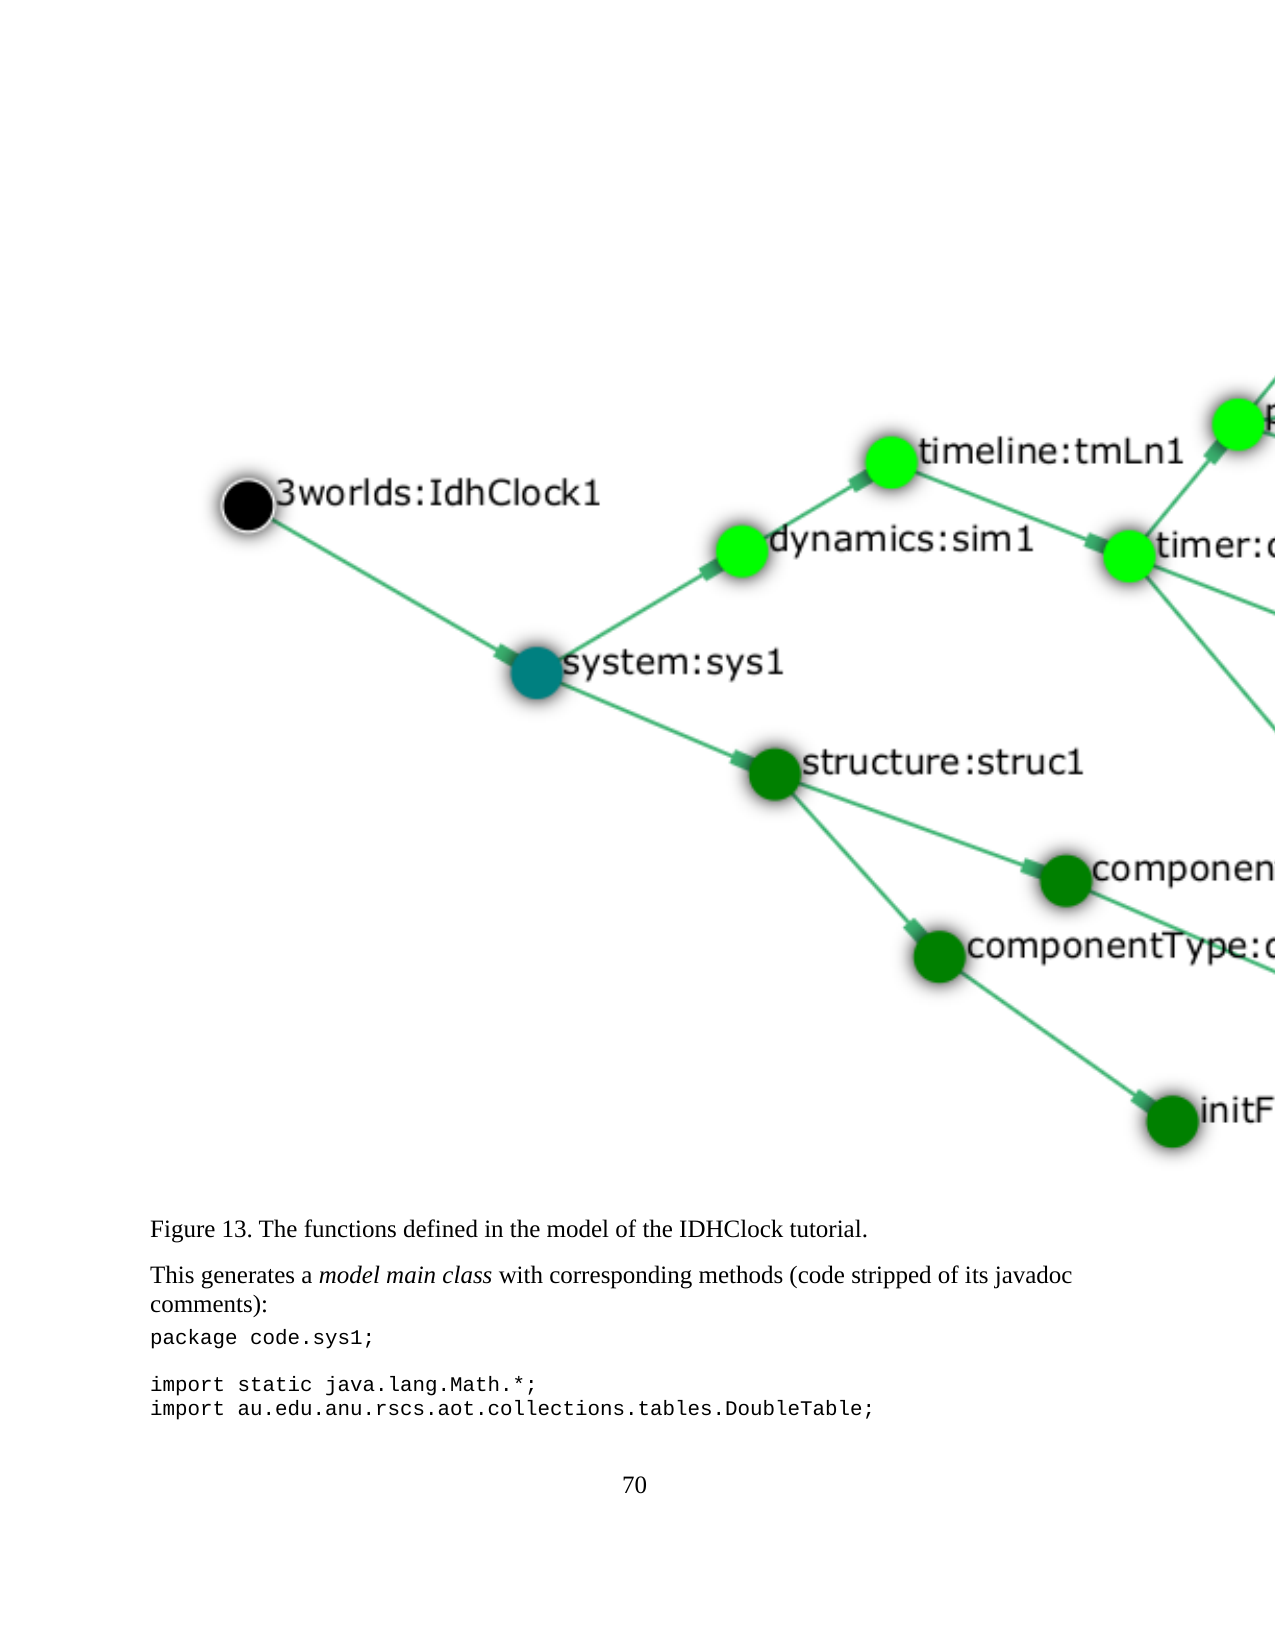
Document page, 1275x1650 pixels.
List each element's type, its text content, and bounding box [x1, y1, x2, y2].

text This generates a model main class with corresponding methods (code stripped of its javadoc comments): [150, 1260, 1125, 1318]
text import static java.lang.Math.*; [150, 1374, 1125, 1398]
text Figure 13. The functions defined in the model of the IDHClock tutorial. [150, 1214, 1125, 1242]
picture [150, 150, 1275, 1196]
text package code.sys1; [150, 1327, 1125, 1351]
text import au.edu.anu.rscs.aot.collections.tables.DoubleTable; [150, 1398, 1125, 1421]
